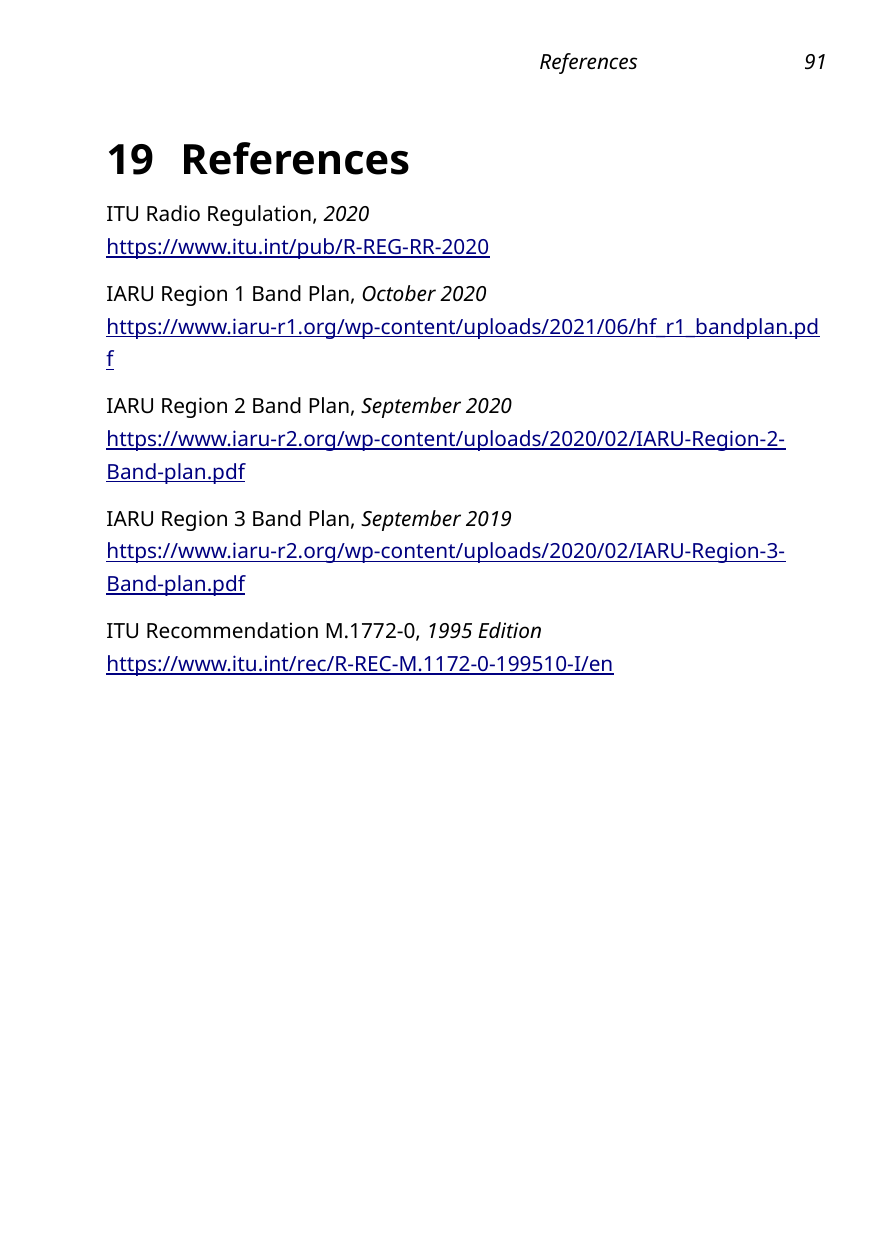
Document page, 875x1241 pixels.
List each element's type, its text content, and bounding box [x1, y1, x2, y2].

text ITU Recommendation M.1772-0, 1995 Edition https://www.itu.int/rec/R-REC-M.1172-0-199510-I/en [106, 616, 827, 677]
subtitle References [106, 130, 827, 187]
text ITU Radio Regulation, 2020 https://www.itu.int/pub/R-REG-RR-2020 [106, 199, 827, 261]
text IARU Region 3 Band Plan, September 2019 https://www.iaru-r2.org/wp-content/uploads/2020/02/IARU-Region-3-Band-plan.pdf [106, 504, 827, 598]
text IARU Region 1 Band Plan, October 2020 https://www.iaru-r1.org/wp-content/uploads/2021/06/hf_r1_bandplan.pdf [106, 279, 827, 373]
text IARU Region 2 Band Plan, September 2020 https://www.iaru-r2.org/wp-content/uploads/2020/02/IARU-Region-2-Band-plan.pdf [106, 392, 827, 485]
